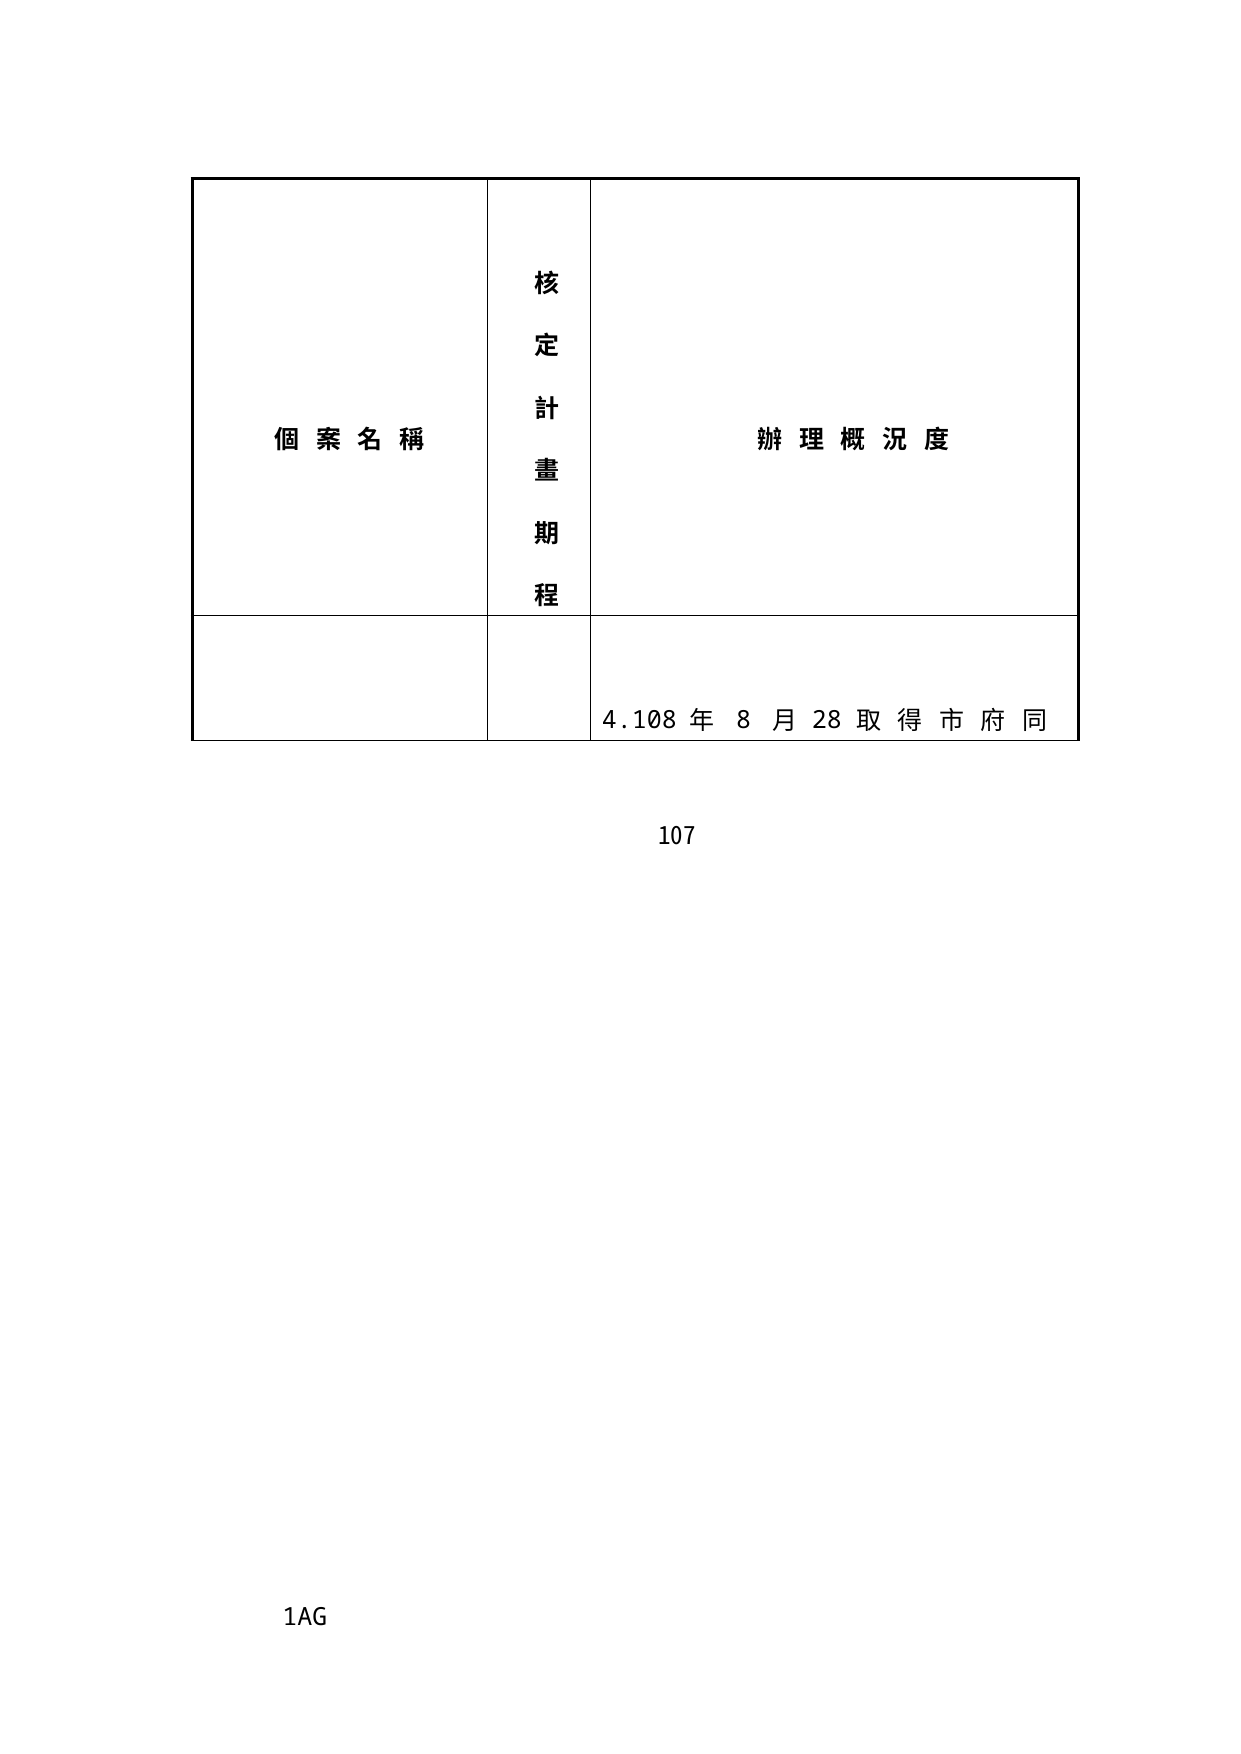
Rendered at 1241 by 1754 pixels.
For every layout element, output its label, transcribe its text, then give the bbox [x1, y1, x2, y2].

table_header 辦理概況度 [591, 180, 1077, 615]
table_cell [488, 616, 590, 740]
table_cell [194, 616, 487, 740]
table_cell 4.108年8月28取得市府同 [591, 616, 1077, 740]
table_header 個案名稱 [194, 180, 487, 615]
table_header 核定計畫期程 [488, 180, 590, 615]
